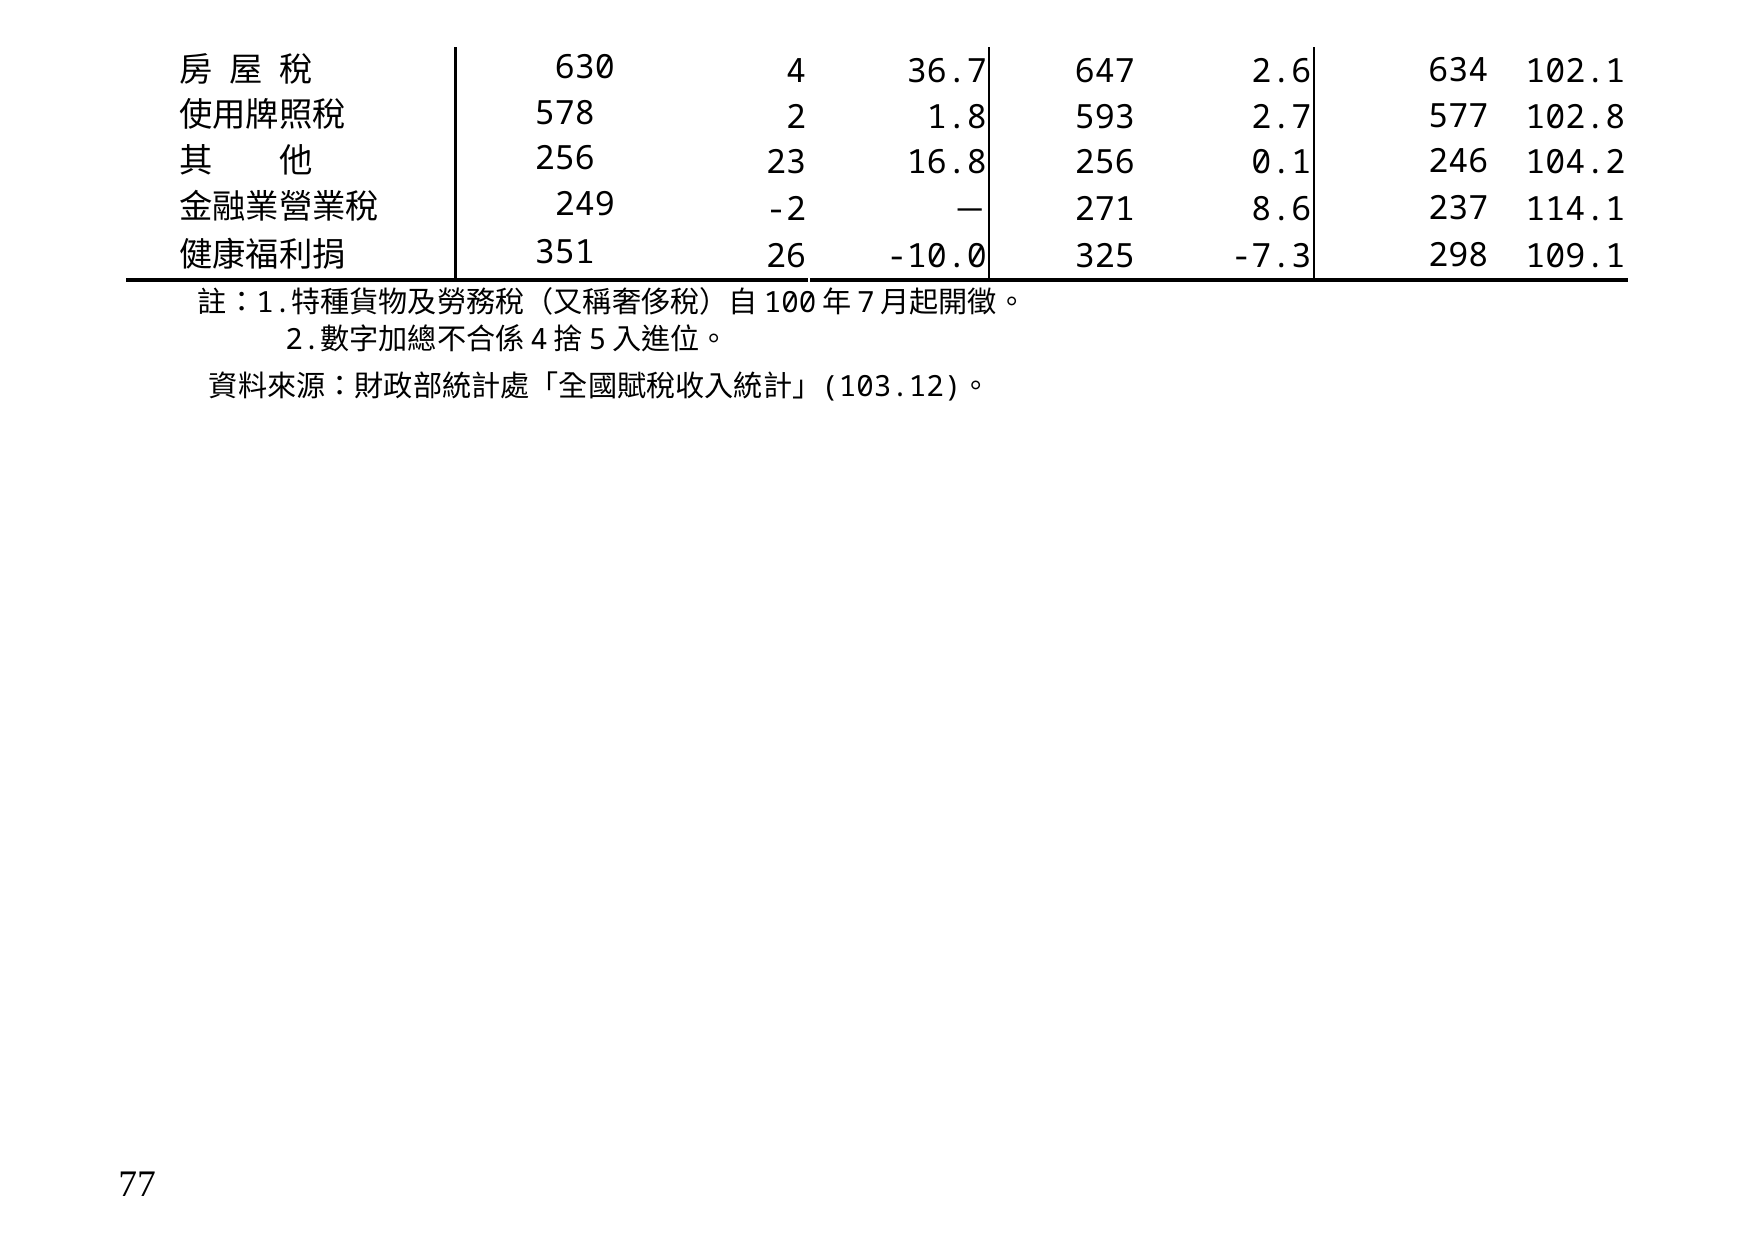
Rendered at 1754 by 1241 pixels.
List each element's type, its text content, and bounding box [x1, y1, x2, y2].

table_cell 4 [617, 47, 808, 93]
table_cell 634 [1315, 47, 1491, 93]
table_cell 102.8 [1491, 93, 1628, 138]
table_cell 104.2 [1491, 138, 1628, 183]
table_cell 使用牌照稅 [126, 93, 454, 138]
table_cell 593 [990, 93, 1137, 138]
table_cell 256 [457, 138, 617, 183]
table_cell 298 [1315, 232, 1491, 277]
table_cell 114.1 [1491, 184, 1628, 232]
table_cell 健康福利捐 [126, 232, 454, 277]
table_cell 2.6 [1137, 47, 1313, 93]
table_cell 577 [1315, 93, 1491, 138]
table_cell 102.1 [1491, 47, 1628, 93]
table_cell 2 [617, 93, 808, 138]
text 2.數字加總不合係4捨5入進位。 [183, 326, 1609, 355]
table_cell 26 [617, 232, 808, 277]
table_cell 630 [457, 47, 617, 93]
text 資料來源：財政部統計處「全國賦稅收入統計」(103.12)。 [121, 363, 1609, 405]
table_cell 其 他 [126, 138, 454, 183]
table_cell 16.8 [810, 138, 988, 183]
table_cell 351 [457, 232, 617, 277]
table_cell -10.0 [810, 232, 988, 277]
table_cell 249 [457, 184, 617, 232]
table_cell 1.8 [810, 93, 988, 138]
table_cell 36.7 [810, 47, 988, 93]
table_cell 237 [1315, 184, 1491, 232]
table_cell 109.1 [1491, 232, 1628, 277]
table_cell 金融業營業稅 [126, 184, 454, 232]
table_cell － [810, 184, 988, 232]
table_cell 0.1 [1137, 138, 1313, 183]
table_cell 647 [990, 47, 1137, 93]
table_cell 325 [990, 232, 1137, 277]
table_cell 271 [990, 184, 1137, 232]
table_cell -2 [617, 184, 808, 232]
table_cell 246 [1315, 138, 1491, 183]
table_cell -7.3 [1137, 232, 1313, 277]
table_cell 256 [990, 138, 1137, 183]
table_cell 房 屋 稅 [126, 47, 454, 93]
table_cell 2.7 [1137, 93, 1313, 138]
table_cell 8.6 [1137, 184, 1313, 232]
text 註：1.特種貨物及勞務稅（又稱奢侈稅）自100年7月起開徵。 [183, 289, 1609, 319]
table_cell 23 [617, 138, 808, 183]
table_cell 578 [457, 93, 617, 138]
